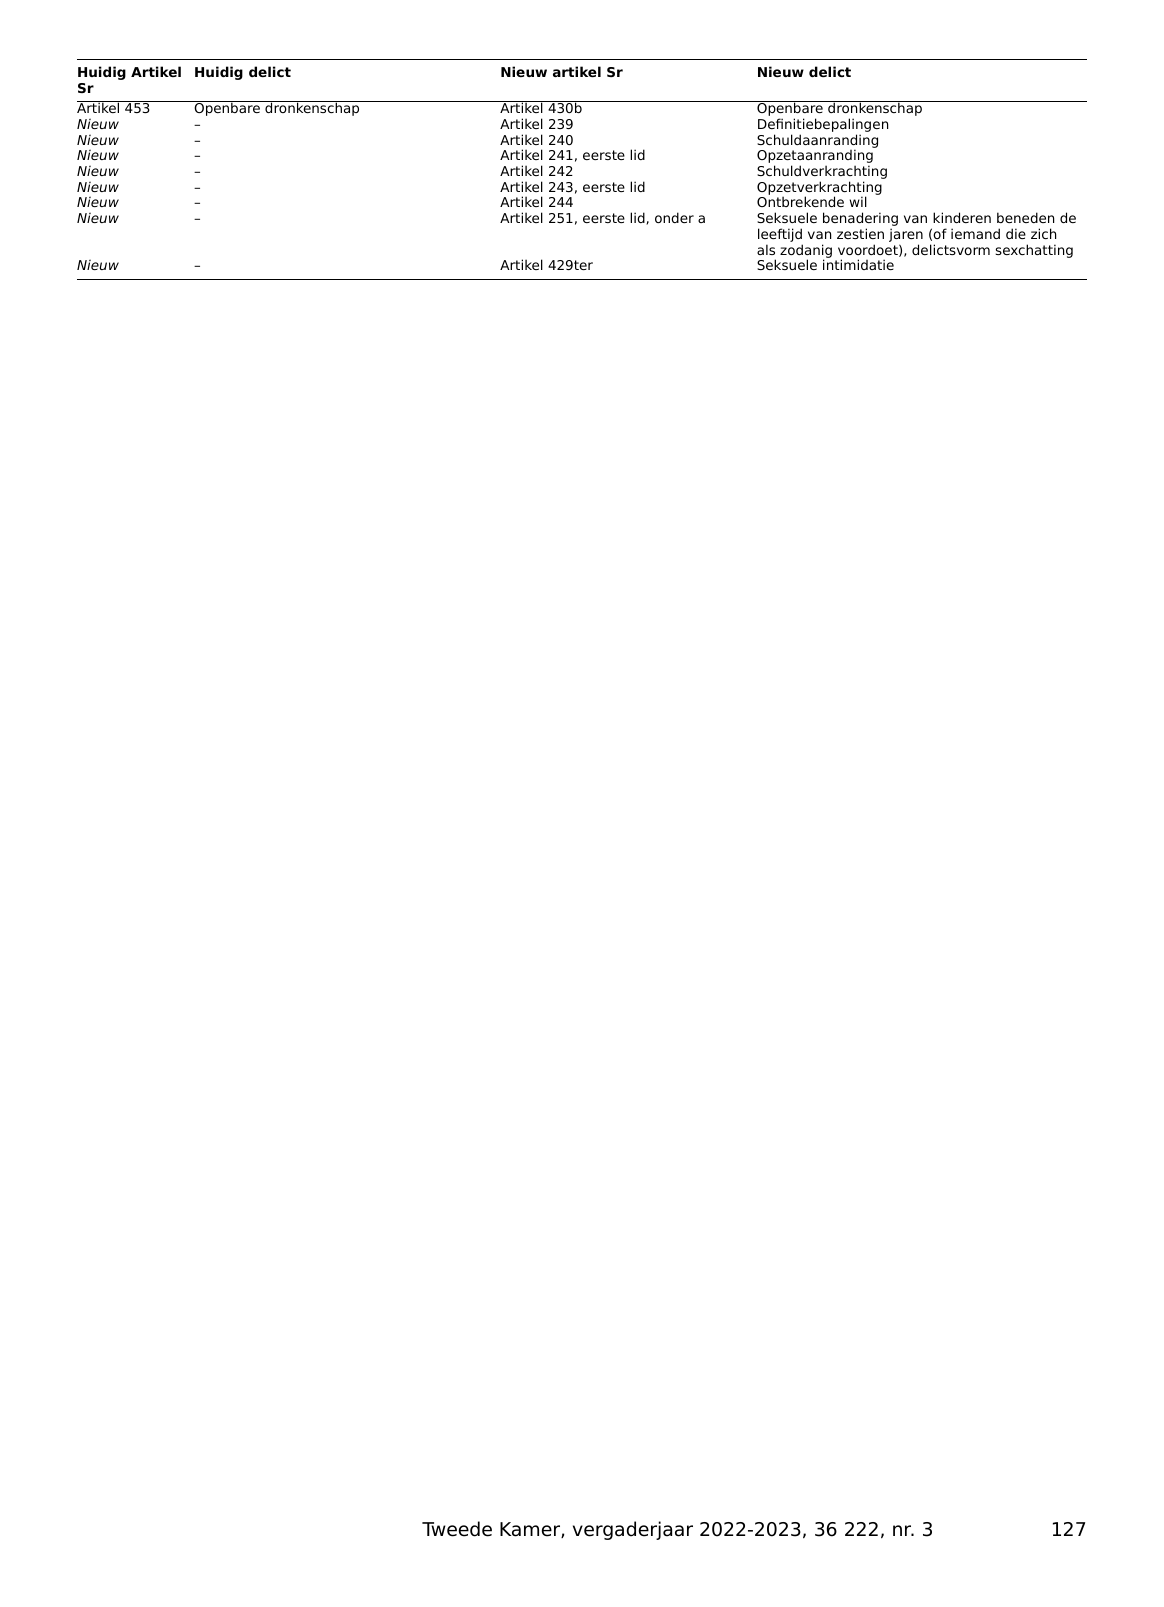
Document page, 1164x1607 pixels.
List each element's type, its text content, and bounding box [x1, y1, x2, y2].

table_cell – [188, 117, 494, 132]
table_header Huidig delict [188, 60, 494, 101]
table_cell Artikel 241, eerste lid [494, 148, 751, 164]
table_cell Artikel 244 [494, 195, 751, 211]
table_cell – [188, 258, 494, 279]
table_cell Schuldverkrachting [751, 164, 1087, 179]
table_cell Ontbrekende wil [751, 195, 1087, 211]
table_cell Nieuw [77, 117, 188, 132]
table_cell Seksuele benadering van kinderen beneden de leeftijd van zestien jaren (of iemand die zich als zodanig voordoet), delictsvorm sexchatting [751, 211, 1087, 258]
table_cell Openbare dronkenschap [751, 102, 1087, 117]
table_cell Seksuele intimidatie [751, 258, 1087, 279]
table_cell – [188, 164, 494, 179]
table_cell Artikel 243, eerste lid [494, 180, 751, 195]
table_cell – [188, 133, 494, 148]
table_cell Artikel 453 [77, 102, 188, 117]
table_header Huidig Artikel Sr [77, 60, 188, 101]
table_cell – [188, 148, 494, 164]
table_cell Artikel 430b [494, 102, 751, 117]
table_cell Opzetverkrachting [751, 180, 1087, 195]
table_cell Schuldaanranding [751, 133, 1087, 148]
table_cell Artikel 251, eerste lid, onder a [494, 211, 751, 258]
table_cell Artikel 240 [494, 133, 751, 148]
table_cell Opzetaanranding [751, 148, 1087, 164]
table_header Nieuw delict [751, 60, 1087, 101]
table_cell Nieuw [77, 133, 188, 148]
table_cell Nieuw [77, 211, 188, 258]
table_cell Nieuw [77, 148, 188, 164]
table_cell Nieuw [77, 195, 188, 211]
table_cell Nieuw [77, 164, 188, 179]
table_header Nieuw artikel Sr [494, 60, 751, 101]
table_cell Nieuw [77, 180, 188, 195]
table_cell Artikel 239 [494, 117, 751, 132]
table_cell – [188, 195, 494, 211]
table_cell Artikel 242 [494, 164, 751, 179]
table_cell – [188, 211, 494, 258]
table_cell Nieuw [77, 258, 188, 279]
table_cell Openbare dronkenschap [188, 102, 494, 117]
table_cell Artikel 429ter [494, 258, 751, 279]
table_cell Definitiebepalingen [751, 117, 1087, 132]
table_cell – [188, 180, 494, 195]
